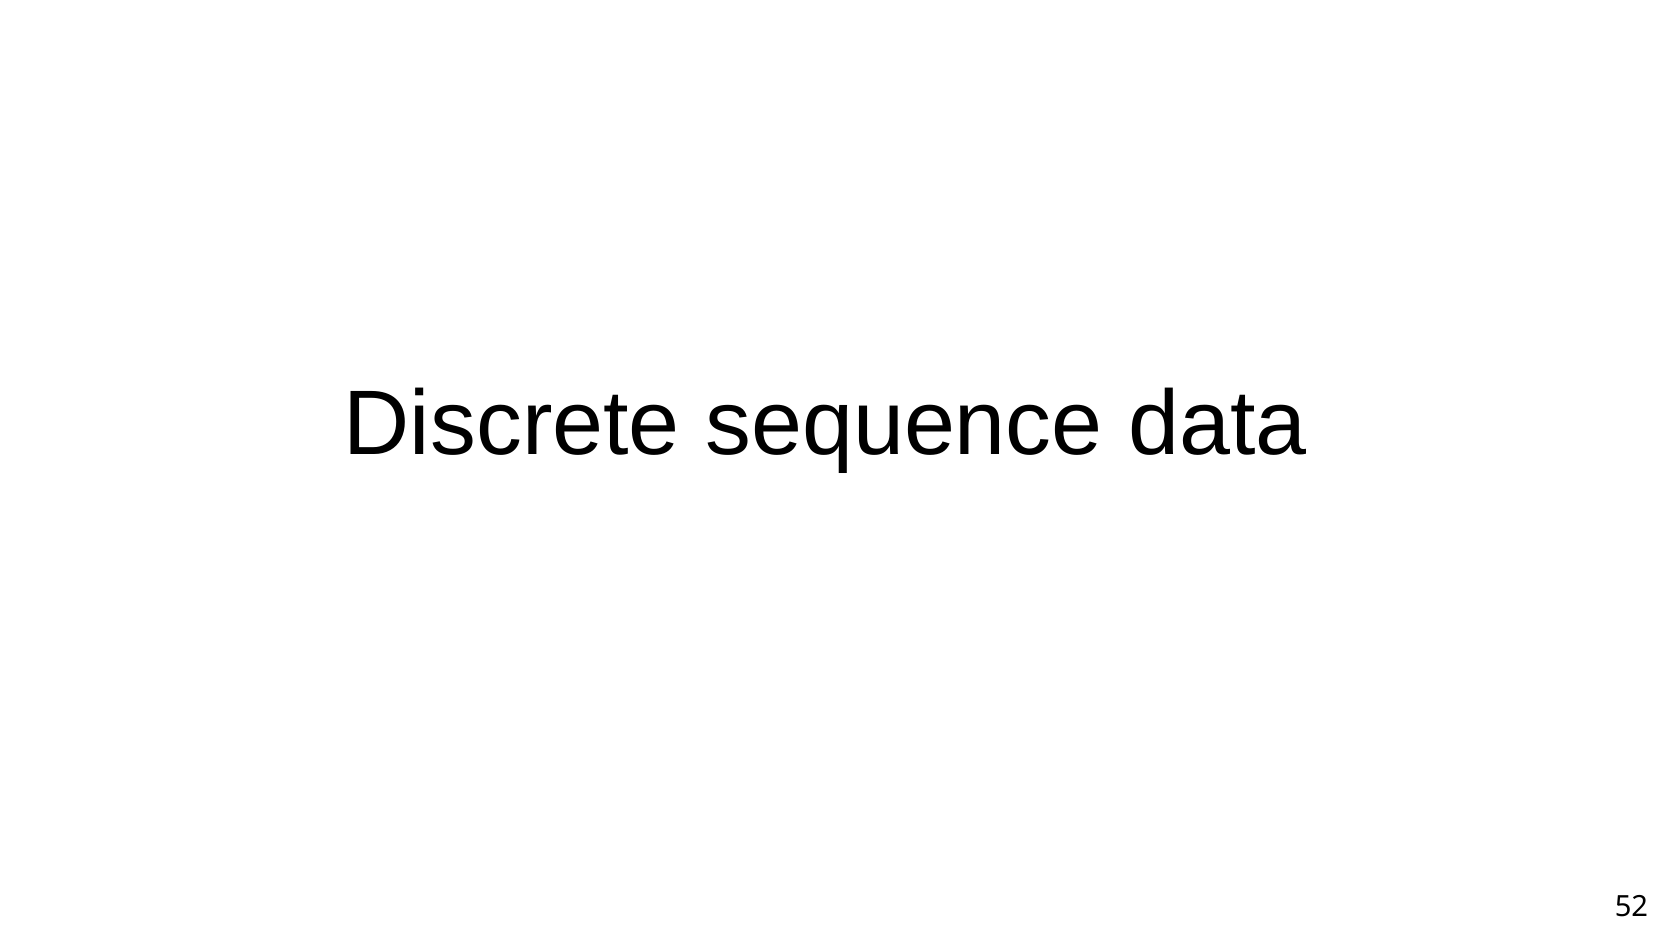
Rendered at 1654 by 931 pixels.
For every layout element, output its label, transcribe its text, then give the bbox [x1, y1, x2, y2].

title Discrete sequence data [81, 345, 1570, 501]
